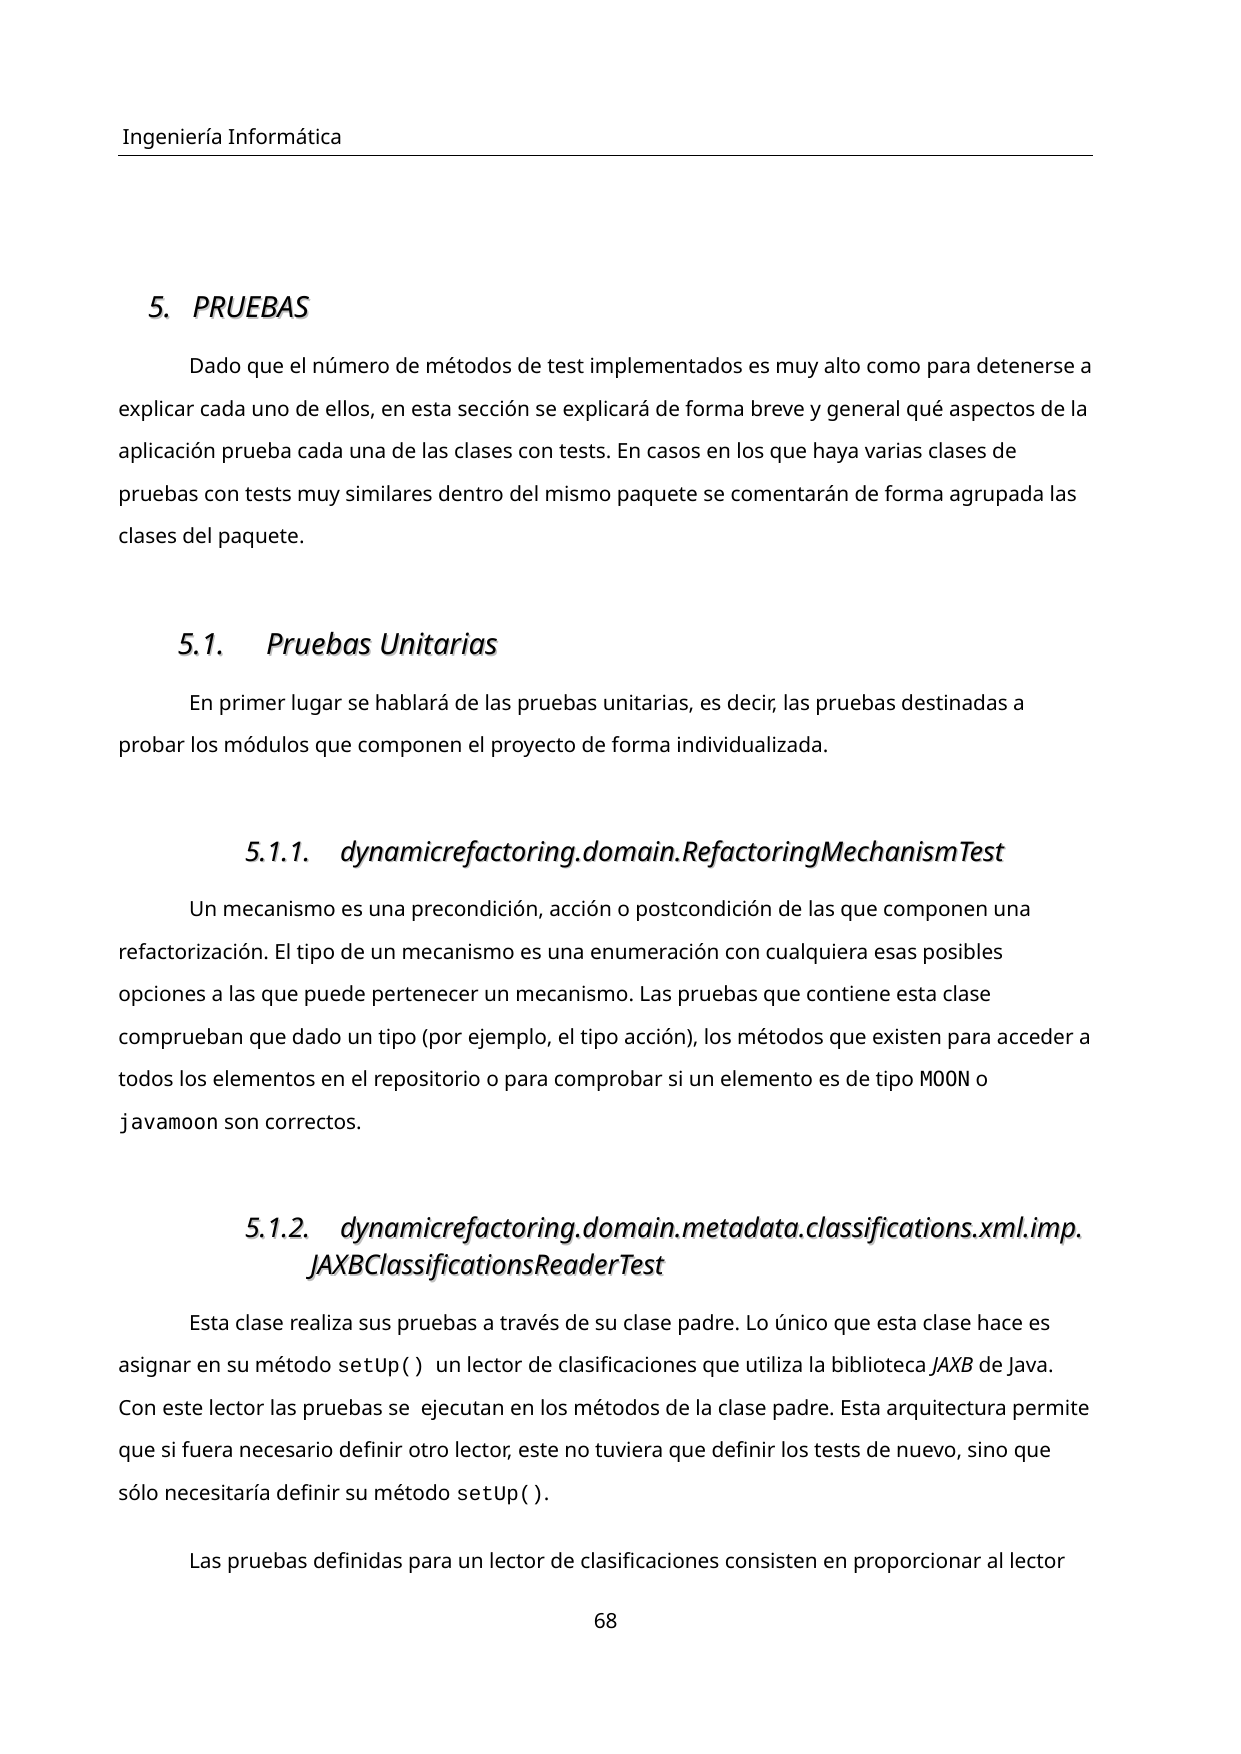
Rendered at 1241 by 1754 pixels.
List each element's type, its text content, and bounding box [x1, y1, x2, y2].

text Esta clase realiza sus pruebas a través de su clase padre. Lo único que esta clase hace es asignar en su método setUp() un lector de clasificaciones que utiliza la biblioteca JAXB de Java. Con este lector las pruebas se ejecutan en los métodos de la clase padre. Esta arquitectura permite que si fuera necesario definir otro lector, este no tuviera que definir los tests de nuevo, sino que sólo necesitaría definir su método setUp(). [118, 1308, 1093, 1507]
subtitle dynamicrefactoring.domain.RefactoringMechanismTest [310, 832, 1093, 869]
subtitle Pruebas Unitarias [177, 623, 1093, 663]
text Las pruebas definidas para un lector de clasificaciones consisten en proporcionar al lector [118, 1546, 1093, 1574]
subtitle PRUEBAS [148, 287, 1093, 326]
text Un mecanismo es una precondición, acción o postcondición de las que componen una refactorización. El tipo de un mecanismo es una enumeración con cualquiera esas posibles opciones a las que puede pertenecer un mecanismo. Las pruebas que contiene esta clase comprueban que dado un tipo (por ejemplo, el tipo acción), los métodos que existen para acceder a todos los elementos en el repositorio o para comprobar si un elemento es de tipo MOON o javamoon son correctos. [118, 894, 1093, 1136]
text Dado que el número de métodos de test implementados es muy alto como para detenerse a explicar cada uno de ellos, en esta sección se explicará de forma breve y general qué aspectos de la aplicación prueba cada una de las clases con tests. En casos en los que haya varias clases de pruebas con tests muy similares dentro del mismo paquete se comentarán de forma agrupada las clases del paquete. [118, 351, 1093, 550]
text En primer lugar se hablará de las pruebas unitarias, es decir, las pruebas destinadas a probar los módulos que componen el proyecto de forma individualizada. [118, 688, 1093, 759]
subtitle dynamicrefactoring.domain.metadata.classifications.xml.imp.JAXBClassificationsReaderTest [310, 1209, 1093, 1283]
